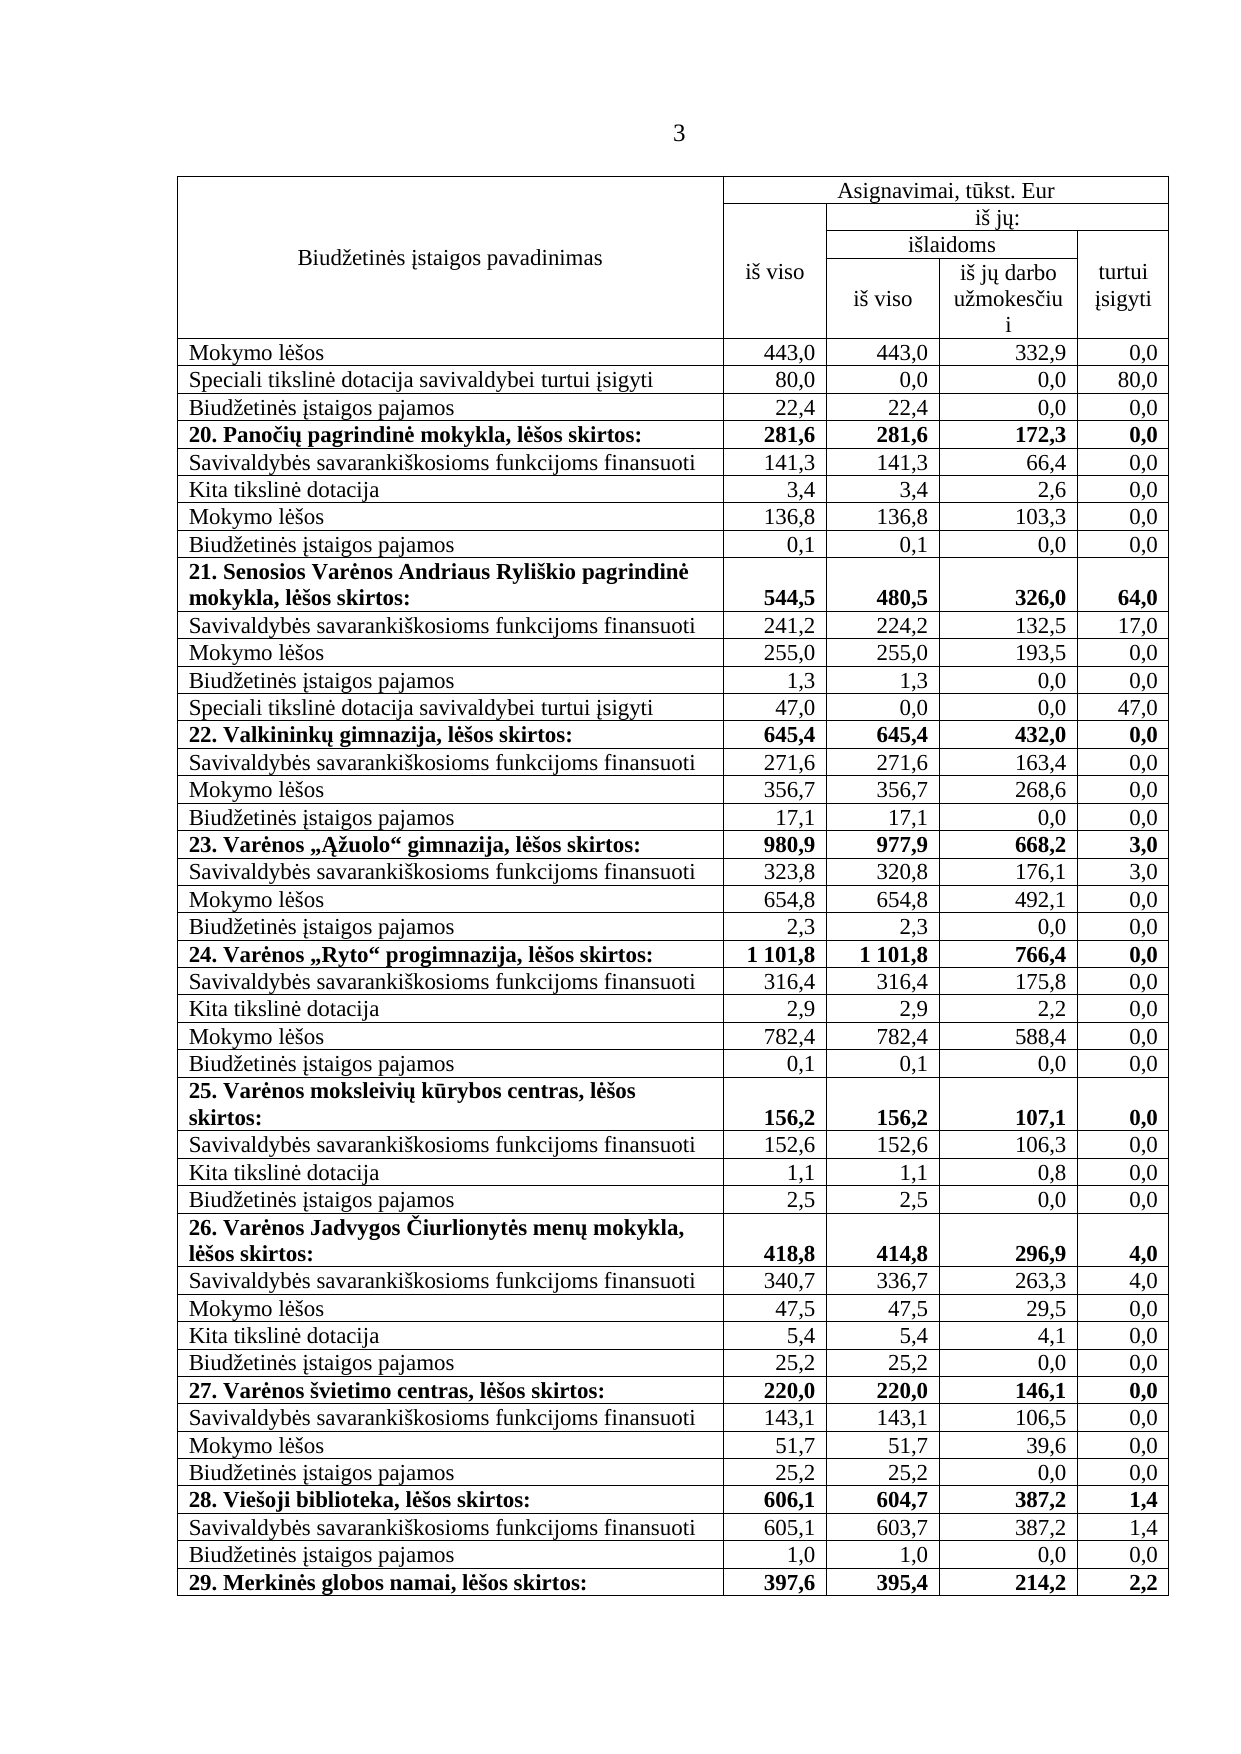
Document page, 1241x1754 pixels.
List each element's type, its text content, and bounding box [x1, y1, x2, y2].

table_cell 64,0 [1078, 558, 1168, 611]
table_cell 316,4 [724, 968, 826, 994]
table_cell 3,0 [1078, 831, 1168, 857]
table_cell Biudžetinės įstaigos pajamos [178, 804, 723, 830]
table_cell 0,0 [1078, 1377, 1168, 1403]
table_cell 320,8 [827, 859, 939, 885]
table_cell Biudžetinės įstaigos pajamos [178, 1541, 723, 1568]
table_cell 588,4 [940, 1023, 1077, 1049]
table_cell 0,0 [940, 1541, 1077, 1568]
table_cell Biudžetinės įstaigos pajamos [178, 1350, 723, 1376]
table_cell 0,0 [1078, 886, 1168, 912]
table_cell Speciali tikslinė dotacija savivaldybei turtui įsigyti [178, 694, 723, 720]
table_cell Biudžetinės įstaigos pajamos [178, 1186, 723, 1212]
table_cell turtui įsigyti [1078, 231, 1168, 338]
table_cell Savivaldybės savarankiškosioms funkcijoms finansuoti [178, 968, 723, 994]
table_cell 0,0 [940, 531, 1077, 557]
table_cell 0,0 [1078, 1322, 1168, 1348]
table_cell 1,3 [724, 667, 826, 693]
table_cell 4,0 [1078, 1267, 1168, 1294]
table_cell Biudžetinės įstaigos pajamos [178, 1459, 723, 1485]
table_cell 326,0 [940, 558, 1077, 611]
table_cell 0,0 [1078, 1432, 1168, 1458]
table_cell 0,0 [940, 667, 1077, 693]
table_cell 2,2 [940, 995, 1077, 1022]
table_cell 103,3 [940, 503, 1077, 530]
table_cell Speciali tikslinė dotacija savivaldybei turtui įsigyti [178, 366, 723, 393]
table_cell 156,2 [724, 1078, 826, 1130]
table_cell 25,2 [724, 1350, 826, 1376]
table_cell Kita tikslinė dotacija [178, 1159, 723, 1185]
table_cell 214,2 [940, 1569, 1077, 1595]
table_cell 0,0 [1078, 1350, 1168, 1376]
table_cell 1,1 [724, 1159, 826, 1185]
table_cell 0,0 [1078, 721, 1168, 748]
table_cell 26. Varėnos Jadvygos Čiurlionytės menų mokykla, lėšos skirtos: [178, 1214, 723, 1266]
table_cell 766,4 [940, 941, 1077, 967]
table_cell 0,0 [1078, 1186, 1168, 1212]
table_cell 5,4 [827, 1322, 939, 1348]
table_cell 654,8 [827, 886, 939, 912]
table_cell 28. Viešoji biblioteka, lėšos skirtos: [178, 1486, 723, 1513]
table_cell Kita tikslinė dotacija [178, 995, 723, 1022]
table_cell Biudžetinės įstaigos pajamos [178, 394, 723, 420]
table_cell 332,9 [940, 339, 1077, 365]
table_cell 271,6 [827, 749, 939, 775]
table_cell 0,0 [940, 804, 1077, 830]
table_cell 25. Varėnos moksleivių kūrybos centras, lėšos skirtos: [178, 1078, 723, 1130]
table_cell 0,1 [827, 1050, 939, 1077]
table_cell 39,6 [940, 1432, 1077, 1458]
table_cell 29. Merkinės globos namai, lėšos skirtos: [178, 1569, 723, 1595]
table_cell 47,5 [827, 1295, 939, 1321]
table_cell Mokymo lėšos [178, 639, 723, 666]
table_cell 23. Varėnos „Ąžuolo“ gimnazija, lėšos skirtos: [178, 831, 723, 857]
table_cell 255,0 [724, 639, 826, 666]
table_cell 156,2 [827, 1078, 939, 1130]
table_cell 668,2 [940, 831, 1077, 857]
table_cell 17,1 [724, 804, 826, 830]
table_cell 176,1 [940, 859, 1077, 885]
table_cell 1,0 [827, 1541, 939, 1568]
table_cell išlaidoms [827, 231, 1077, 258]
table_cell Kita tikslinė dotacija [178, 476, 723, 502]
table_cell 0,0 [827, 366, 939, 393]
table_cell 0,1 [724, 1050, 826, 1077]
table_cell 0,0 [940, 694, 1077, 720]
table_cell 654,8 [724, 886, 826, 912]
table_cell 2,6 [940, 476, 1077, 502]
table_cell 0,0 [1078, 913, 1168, 939]
table_cell 2,9 [724, 995, 826, 1022]
table_cell 5,4 [724, 1322, 826, 1348]
table_cell 47,5 [724, 1295, 826, 1321]
table_cell 1 101,8 [724, 941, 826, 967]
table_cell 17,1 [827, 804, 939, 830]
table_cell 80,0 [1078, 366, 1168, 393]
table_cell 2,9 [827, 995, 939, 1022]
table_cell 0,0 [1078, 1050, 1168, 1077]
table_cell 136,8 [827, 503, 939, 530]
table_cell 980,9 [724, 831, 826, 857]
table_cell 0,0 [1078, 1131, 1168, 1158]
table_cell iš jų: [827, 204, 1168, 230]
table_cell 2,3 [827, 913, 939, 939]
table_cell 152,6 [827, 1131, 939, 1158]
table_cell 645,4 [827, 721, 939, 748]
table_cell 22. Valkininkų gimnazija, lėšos skirtos: [178, 721, 723, 748]
table_cell 22,4 [724, 394, 826, 420]
table_cell 977,9 [827, 831, 939, 857]
table_cell Savivaldybės savarankiškosioms funkcijoms finansuoti [178, 449, 723, 475]
table_cell 66,4 [940, 449, 1077, 475]
table_cell 0,8 [940, 1159, 1077, 1185]
table_cell 605,1 [724, 1514, 826, 1540]
table_cell 0,0 [940, 1050, 1077, 1077]
table_cell 106,5 [940, 1404, 1077, 1431]
table_cell 17,0 [1078, 612, 1168, 638]
table_cell Biudžetinės įstaigos pajamos [178, 531, 723, 557]
table_cell 387,2 [940, 1486, 1077, 1513]
table_cell 604,7 [827, 1486, 939, 1513]
table_cell 47,0 [1078, 694, 1168, 720]
table_cell 395,4 [827, 1569, 939, 1595]
table_cell 1,3 [827, 667, 939, 693]
table_cell Mokymo lėšos [178, 503, 723, 530]
table_cell 1,4 [1078, 1514, 1168, 1540]
table_cell 323,8 [724, 859, 826, 885]
table_cell 603,7 [827, 1514, 939, 1540]
table_cell 418,8 [724, 1214, 826, 1266]
table_cell 163,4 [940, 749, 1077, 775]
table_cell 480,5 [827, 558, 939, 611]
table_cell 0,0 [940, 366, 1077, 393]
table_cell 4,1 [940, 1322, 1077, 1348]
table_cell 0,0 [1078, 476, 1168, 502]
table_cell 0,0 [1078, 449, 1168, 475]
table_cell 220,0 [724, 1377, 826, 1403]
table_cell Mokymo lėšos [178, 339, 723, 365]
table_cell 0,0 [1078, 941, 1168, 967]
table_cell 0,0 [1078, 339, 1168, 365]
table_cell 141,3 [724, 449, 826, 475]
table_cell 2,3 [724, 913, 826, 939]
table_cell Mokymo lėšos [178, 1432, 723, 1458]
table_cell 1,0 [724, 1541, 826, 1568]
table_cell Kita tikslinė dotacija [178, 1322, 723, 1348]
table_cell 0,0 [1078, 1541, 1168, 1568]
table_cell 22,4 [827, 394, 939, 420]
table_cell 263,3 [940, 1267, 1077, 1294]
table_cell 1,4 [1078, 1486, 1168, 1513]
table_cell 241,2 [724, 612, 826, 638]
table_cell 21. Senosios Varėnos Andriaus Ryliškio pagrindinė mokykla, lėšos skirtos: [178, 558, 723, 611]
table_cell 29,5 [940, 1295, 1077, 1321]
table_cell Savivaldybės savarankiškosioms funkcijoms finansuoti [178, 1514, 723, 1540]
table_cell 193,5 [940, 639, 1077, 666]
table_cell Savivaldybės savarankiškosioms funkcijoms finansuoti [178, 859, 723, 885]
table_cell 0,0 [1078, 1078, 1168, 1130]
table_cell 432,0 [940, 721, 1077, 748]
table_cell 0,0 [940, 913, 1077, 939]
table_cell 281,6 [827, 421, 939, 447]
table_cell 0,0 [940, 1186, 1077, 1212]
table_cell 1 101,8 [827, 941, 939, 967]
table_cell 3,4 [724, 476, 826, 502]
table_cell 0,0 [1078, 394, 1168, 420]
table_cell Mokymo lėšos [178, 886, 723, 912]
table_cell 0,0 [1078, 1159, 1168, 1185]
table_cell 0,0 [1078, 776, 1168, 803]
table_header Biudžetinės įstaigos pavadinimas [178, 177, 723, 338]
table_cell 336,7 [827, 1267, 939, 1294]
table_cell 24. Varėnos „Ryto“ progimnazija, lėšos skirtos: [178, 941, 723, 967]
table_cell iš viso [724, 204, 826, 338]
table_cell 645,4 [724, 721, 826, 748]
table_cell 175,8 [940, 968, 1077, 994]
table_cell Savivaldybės savarankiškosioms funkcijoms finansuoti [178, 1267, 723, 1294]
table_cell 443,0 [724, 339, 826, 365]
table_cell Savivaldybės savarankiškosioms funkcijoms finansuoti [178, 1404, 723, 1431]
table_cell 20. Panočių pagrindinė mokykla, lėšos skirtos: [178, 421, 723, 447]
table_cell Savivaldybės savarankiškosioms funkcijoms finansuoti [178, 612, 723, 638]
table_cell 106,3 [940, 1131, 1077, 1158]
table_cell 316,4 [827, 968, 939, 994]
table_cell 0,0 [1078, 421, 1168, 447]
table_cell 2,2 [1078, 1569, 1168, 1595]
table_cell 25,2 [724, 1459, 826, 1485]
table_cell 47,0 [724, 694, 826, 720]
table_cell 141,3 [827, 449, 939, 475]
table_cell 544,5 [724, 558, 826, 611]
table_cell 172,3 [940, 421, 1077, 447]
table_cell 3,0 [1078, 859, 1168, 885]
table_header Asignavimai, tūkst. Eur [724, 177, 1168, 203]
table_cell 25,2 [827, 1350, 939, 1376]
table_cell 0,0 [1078, 503, 1168, 530]
table_cell Mokymo lėšos [178, 1023, 723, 1049]
table_cell 220,0 [827, 1377, 939, 1403]
table_cell 132,5 [940, 612, 1077, 638]
table_cell 0,0 [940, 1350, 1077, 1376]
table_cell 387,2 [940, 1514, 1077, 1540]
table_cell 0,0 [1078, 667, 1168, 693]
table_cell 51,7 [724, 1432, 826, 1458]
table_cell 0,0 [1078, 1459, 1168, 1485]
table_cell 80,0 [724, 366, 826, 393]
table_cell 0,0 [1078, 804, 1168, 830]
table_cell Biudžetinės įstaigos pajamos [178, 913, 723, 939]
table_cell 356,7 [724, 776, 826, 803]
table_cell 606,1 [724, 1486, 826, 1513]
table_cell 296,9 [940, 1214, 1077, 1266]
table_cell 152,6 [724, 1131, 826, 1158]
table_cell 136,8 [724, 503, 826, 530]
table_cell 107,1 [940, 1078, 1077, 1130]
table_cell 397,6 [724, 1569, 826, 1595]
table_cell 0,0 [1078, 639, 1168, 666]
table_cell 51,7 [827, 1432, 939, 1458]
table_cell Mokymo lėšos [178, 776, 723, 803]
table_cell 782,4 [724, 1023, 826, 1049]
table_cell 0,1 [724, 531, 826, 557]
table_cell 224,2 [827, 612, 939, 638]
table_cell 0,0 [940, 1459, 1077, 1485]
table_cell 143,1 [827, 1404, 939, 1431]
table_cell 3,4 [827, 476, 939, 502]
table_cell 0,0 [1078, 1023, 1168, 1049]
table_cell 146,1 [940, 1377, 1077, 1403]
table_cell 1,1 [827, 1159, 939, 1185]
table_cell Biudžetinės įstaigos pajamos [178, 667, 723, 693]
table_cell 281,6 [724, 421, 826, 447]
table_cell 2,5 [724, 1186, 826, 1212]
table_cell 340,7 [724, 1267, 826, 1294]
table_cell 0,0 [1078, 531, 1168, 557]
table_cell Biudžetinės įstaigos pajamos [178, 1050, 723, 1077]
table_cell 2,5 [827, 1186, 939, 1212]
table_cell 255,0 [827, 639, 939, 666]
table_cell 4,0 [1078, 1214, 1168, 1266]
table_cell 143,1 [724, 1404, 826, 1431]
table_cell Mokymo lėšos [178, 1295, 723, 1321]
table_cell 0,0 [1078, 1295, 1168, 1321]
table_cell iš viso [827, 259, 939, 338]
table_cell 0,0 [827, 694, 939, 720]
table_cell 0,0 [1078, 1404, 1168, 1431]
table_cell 27. Varėnos švietimo centras, lėšos skirtos: [178, 1377, 723, 1403]
table_cell 356,7 [827, 776, 939, 803]
table_cell 0,1 [827, 531, 939, 557]
table_cell 271,6 [724, 749, 826, 775]
table_cell Savivaldybės savarankiškosioms funkcijoms finansuoti [178, 1131, 723, 1158]
table_cell 443,0 [827, 339, 939, 365]
table_cell 25,2 [827, 1459, 939, 1485]
table_cell Savivaldybės savarankiškosioms funkcijoms finansuoti [178, 749, 723, 775]
table_cell 414,8 [827, 1214, 939, 1266]
table_cell iš jų darbo užmokesčiui [940, 259, 1077, 338]
table_cell 782,4 [827, 1023, 939, 1049]
table_cell 492,1 [940, 886, 1077, 912]
table_cell 0,0 [1078, 749, 1168, 775]
table_cell 268,6 [940, 776, 1077, 803]
table_cell 0,0 [1078, 995, 1168, 1022]
table_cell 0,0 [940, 394, 1077, 420]
table_cell 0,0 [1078, 968, 1168, 994]
